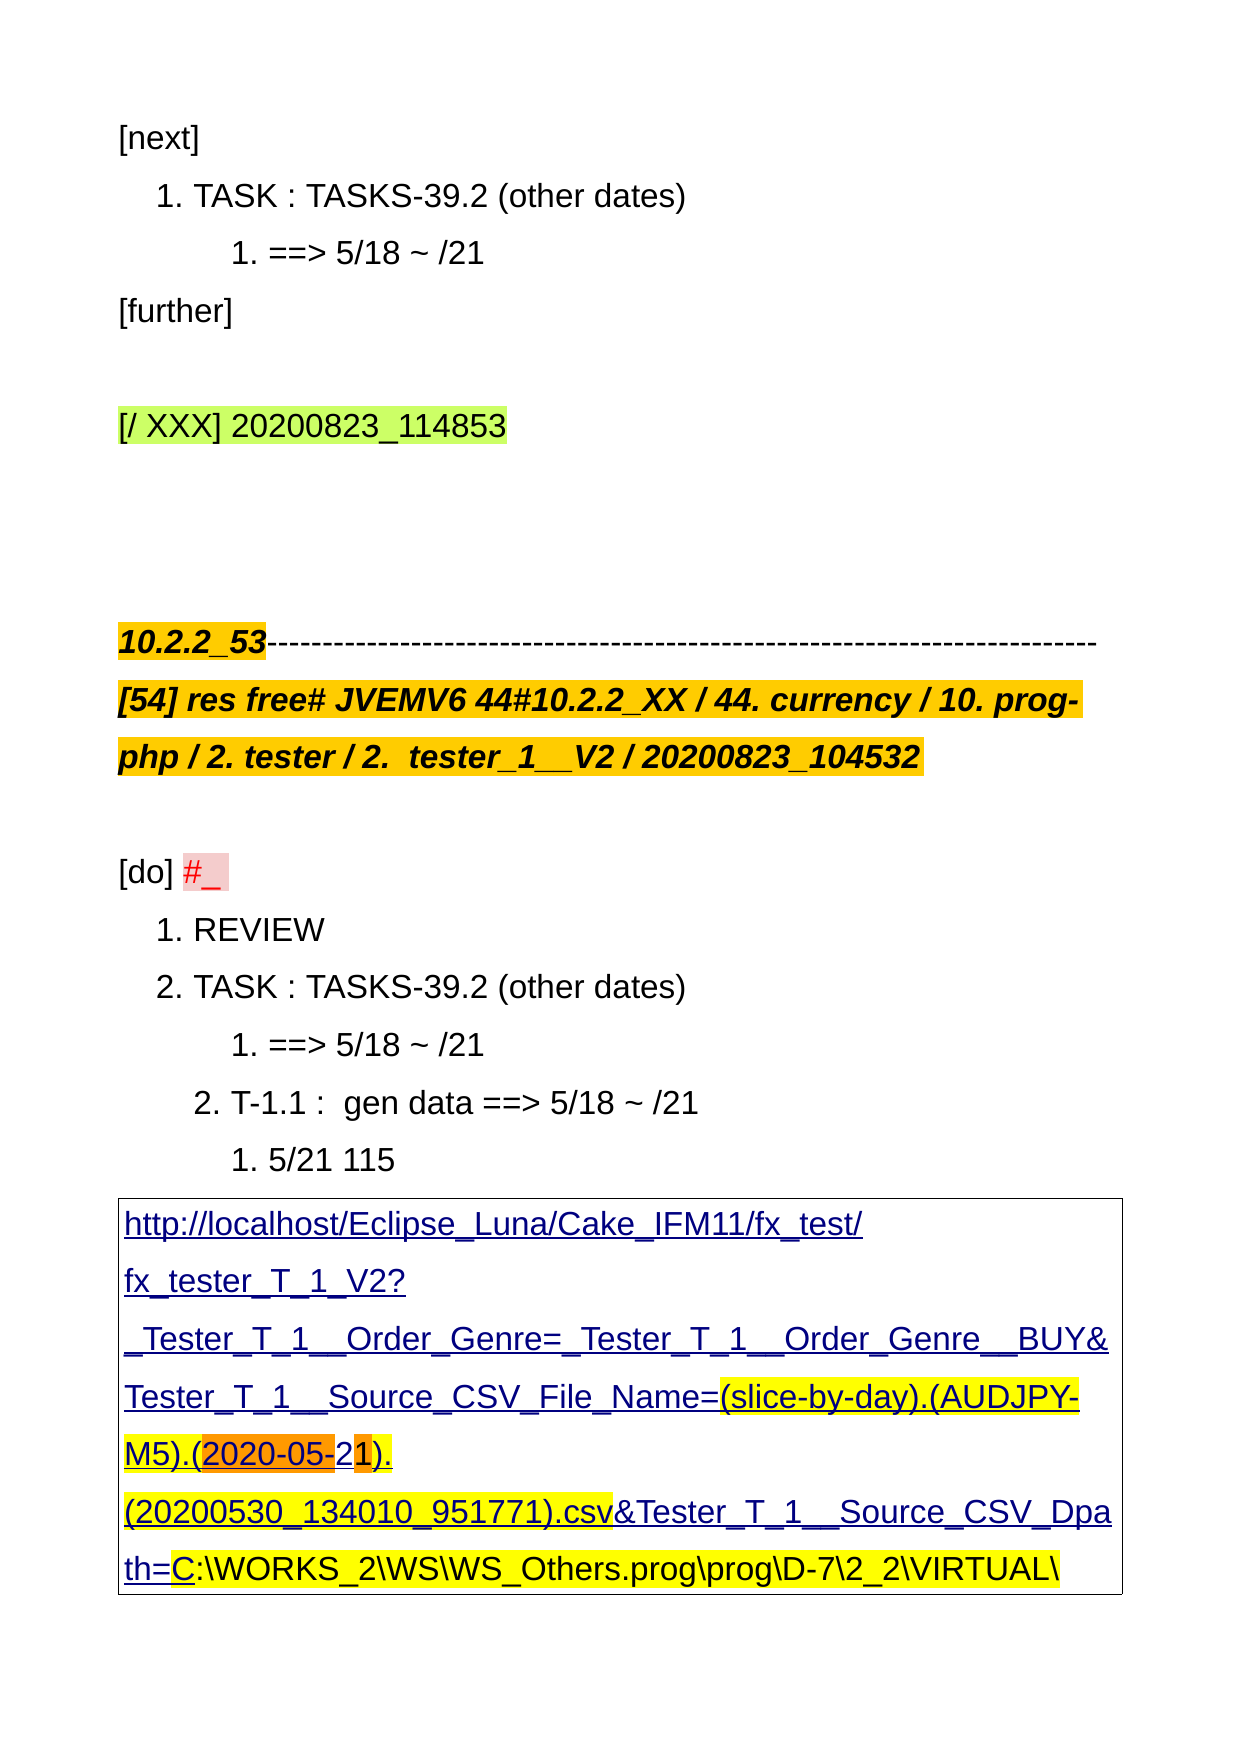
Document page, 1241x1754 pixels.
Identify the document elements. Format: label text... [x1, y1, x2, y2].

text 10.2.2_53--------------------------------------------------------------------------- [118, 622, 1122, 660]
list ==> 5/18 ~ /21 [231, 1025, 1122, 1064]
table_header http://localhost/Eclipse_Luna/Cake_IFM11/fx_test/fx_tester_T_1_V2?_Tester_T_1__Order_Genre=_Tester_T_1__Order_Genre__BUY&Tester_T_1__Source_CSV_File_Name=(slice-by-day).(AUDJPY-M5).(2020-05-21).(20200530_134010_951771).csv&Tester_T_1__Source_CSV_Dpath=C:\WORKS_2\WS\WS_Others.prog\prog\D-7\2_2\VIRTUAL\ [119, 1199, 1122, 1594]
list 5/21 115 [231, 1140, 1122, 1179]
list REVIEW [156, 910, 1122, 948]
list TASK : TASKS-39.2 (other dates) [156, 968, 1122, 1006]
text [54] res free# JVEMV6 44#10.2.2_XX / 44. currency / 10. prog-php / 2. tester / 2. tester_1__V2 / 20200823_104532 [118, 679, 1122, 776]
list TASK : TASKS-39.2 (other dates) [156, 176, 1122, 214]
list T-1.1 : gen data ==> 5/18 ~ /21 [193, 1083, 1122, 1121]
text [further] [118, 291, 1122, 329]
list ==> 5/18 ~ /21 [231, 233, 1122, 272]
text [/ XXX] 20200823_114853 [118, 406, 1122, 444]
text [next] [118, 118, 1122, 157]
text [do] #_ [118, 852, 1122, 891]
